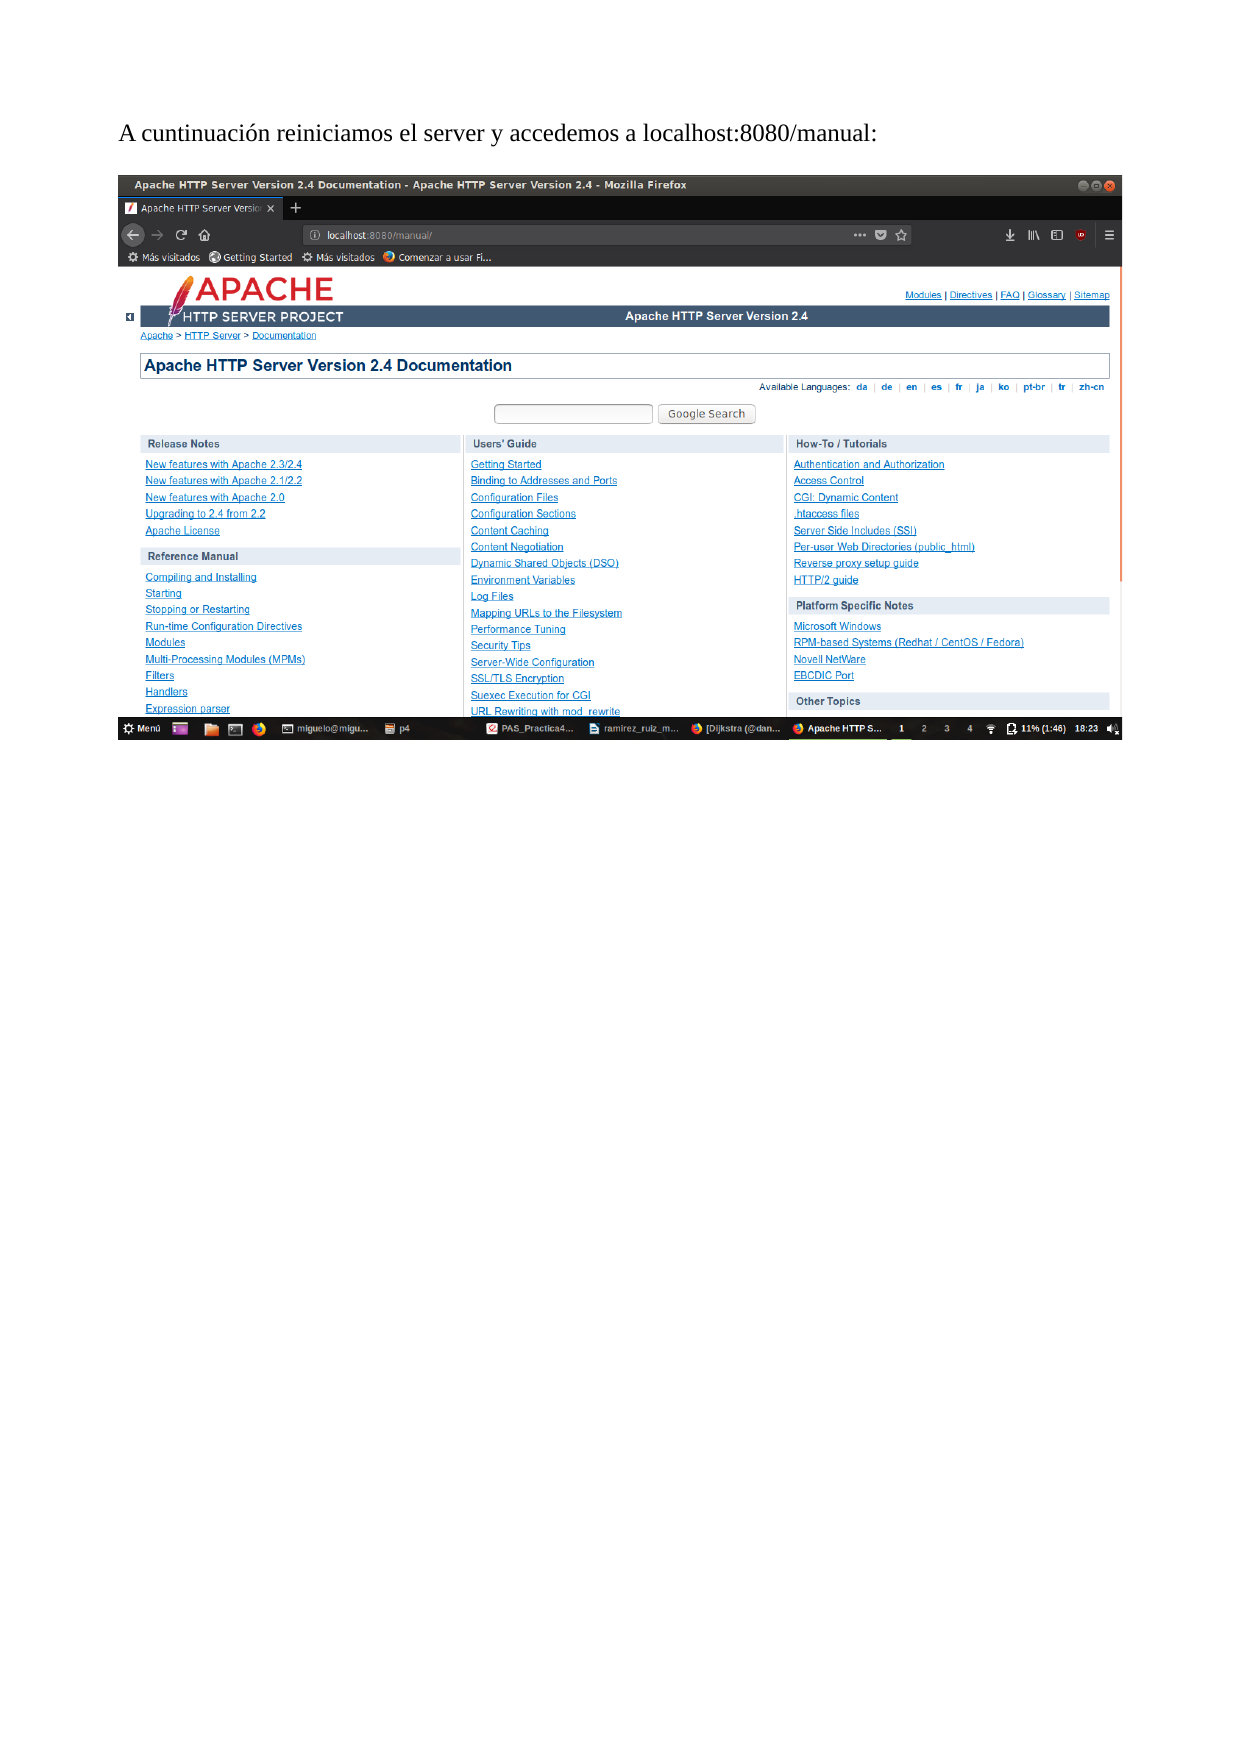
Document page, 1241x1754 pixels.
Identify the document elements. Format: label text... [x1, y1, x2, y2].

picture [118, 175, 1123, 740]
text A cuntinuación reiniciamos el server y accedemos a localhost:8080/manual: [118, 118, 1122, 147]
